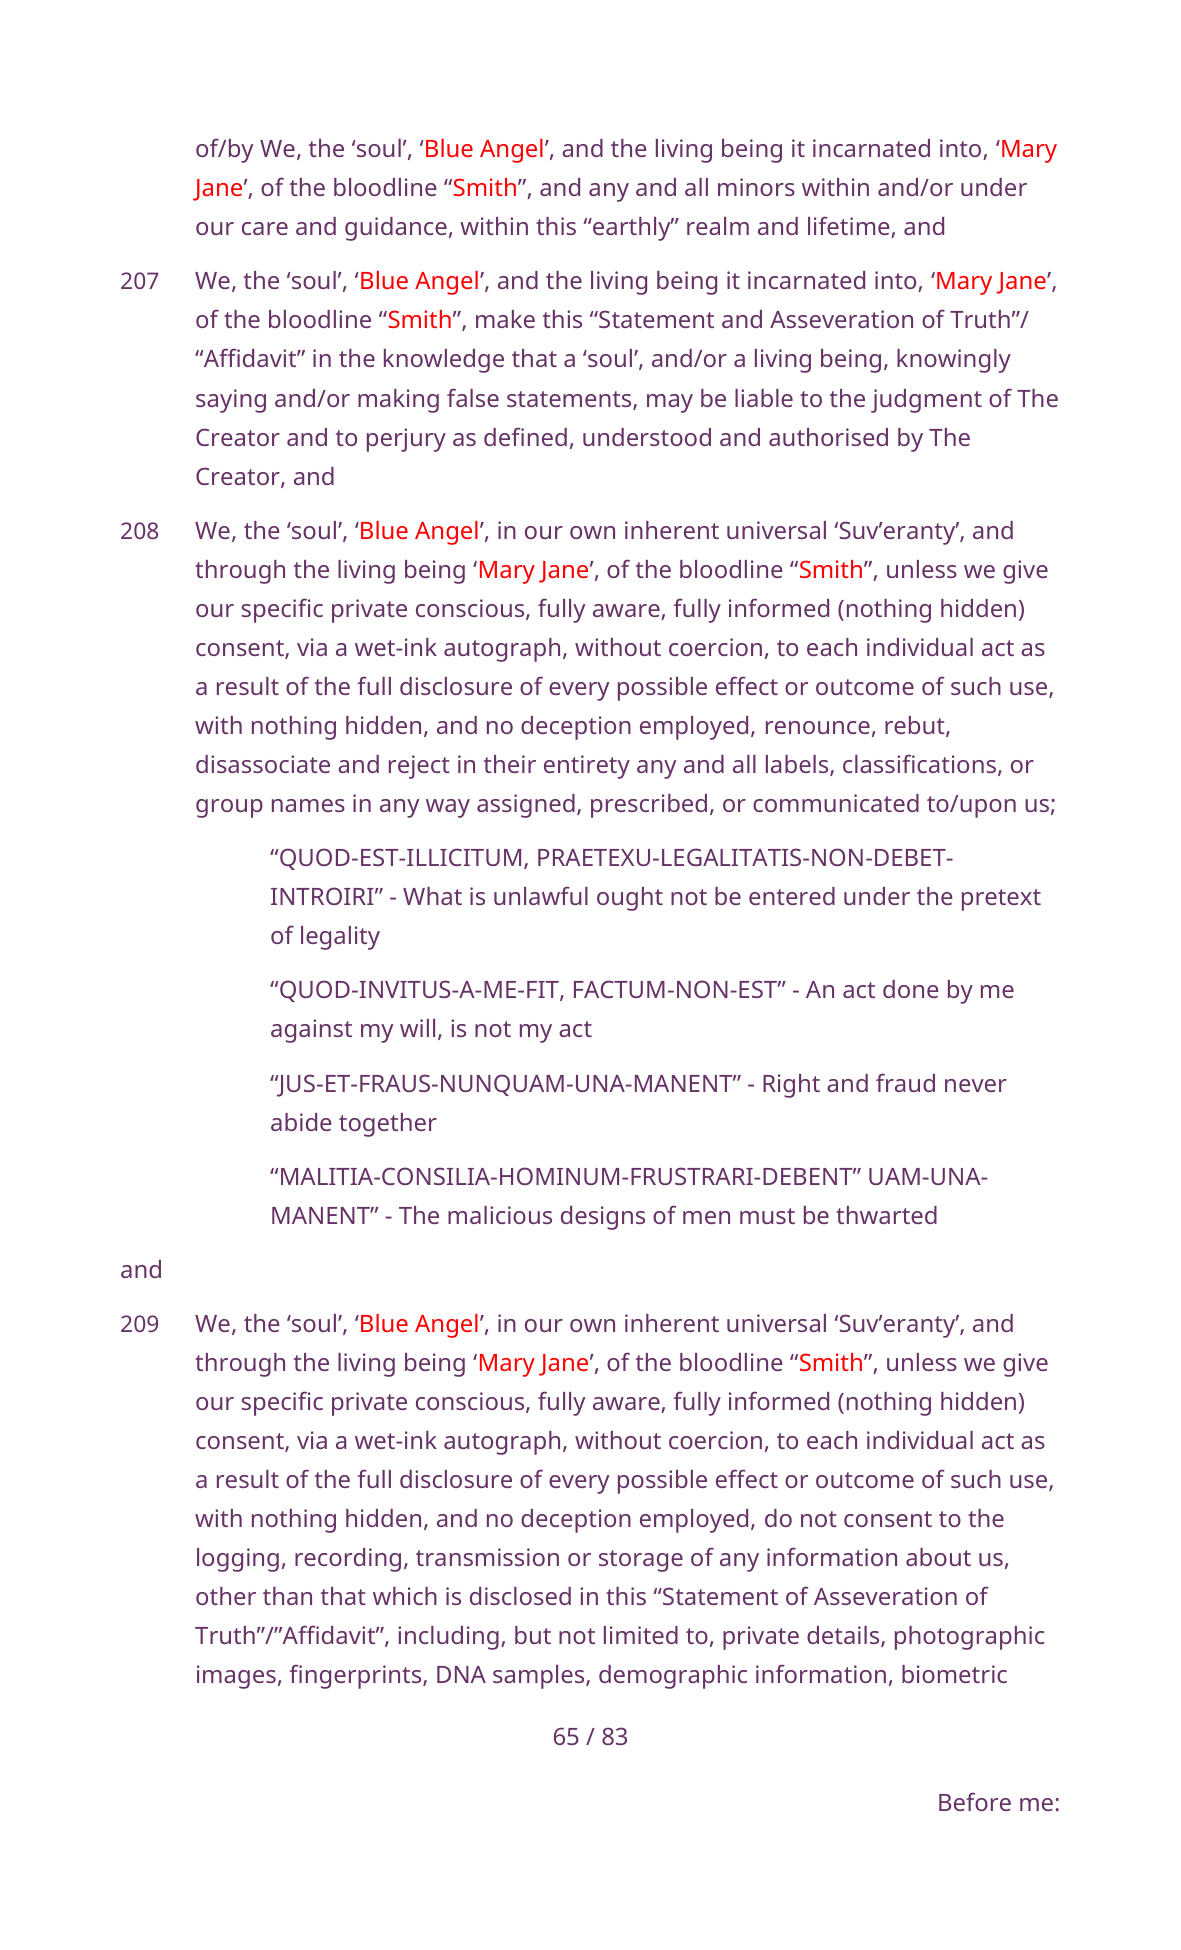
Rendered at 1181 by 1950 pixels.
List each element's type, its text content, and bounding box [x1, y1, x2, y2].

list “QUOD-INVITUS-A-ME-FIT, FACTUM-NON-EST” - An act done by me against my will, is not my act [232, 973, 1061, 1045]
list “JUS-ET-FRAUS-NUNQUAM-UNA-MANENT” - Right and fraud never abide together [232, 1066, 1061, 1138]
list “QUOD-EST-ILLICITUM, PRAETEXU-LEGALITATIS-NON-DEBET-INTROIRI” - What is unlawful ought not be entered under the pretext of legality [232, 841, 1061, 952]
list “MALITIA-CONSILIA-HOMINUM-FRUSTRARI-DEBENT” UAM-UNA-MANENT” - The malicious designs of men must be thwarted [232, 1159, 1061, 1231]
list We, the ‘soul’, ‘Blue Angel’, and the living being it incarnated into, ‘Mary Jane’, of the bloodline “Smith”, make this “Statement and Asseveration of Truth”/ “Affidavit” in the knowledge that a ‘soul’, and/or a living being, knowingly saying and/or making false statements, may be liable to the judgment of The Creator and to perjury as defined, understood and authorised by The Creator, and [120, 264, 1061, 492]
list We, the ‘soul’, ‘Blue Angel’, in our own inherent universal ‘Suv’eranty’, and through the living being ‘Mary Jane’, of the bloodline “Smith”, unless we give our specific private conscious, fully aware, fully informed (nothing hidden) consent, via a wet-ink autograph, without coercion, to each individual act as a result of the full disclosure of every possible effect or outcome of such use, with nothing hidden, and no deception employed, do not consent to the logging, recording, transmission or storage of any information about us, other than that which is disclosed in this “Statement of Asseveration of Truth”/”Affidavit”, including, but not limited to, private details, photographic images, fingerprints, DNA samples, demographic information, biometric [120, 1307, 1061, 1691]
list and [120, 1253, 1061, 1285]
list of/by We, the ‘soul’, ‘Blue Angel’, and the living being it incarnated into, ‘Mary Jane’, of the bloodline “Smith”, and any and all minors within and/or under our care and guidance, within this “earthly” realm and lifetime, and [120, 132, 1061, 243]
list We, the ‘soul’, ‘Blue Angel’, in our own inherent universal ‘Suv’eranty’, and through the living being ‘Mary Jane’, of the bloodline “Smith”, unless we give our specific private conscious, fully aware, fully informed (nothing hidden) consent, via a wet-ink autograph, without coercion, to each individual act as a result of the full disclosure of every possible effect or outcome of such use, with nothing hidden, and no deception employed, renounce, rebut, disassociate and reject in their entirety any and all labels, classifications, or group names in any way assigned, prescribed, or communicated to/upon us; [120, 513, 1061, 819]
